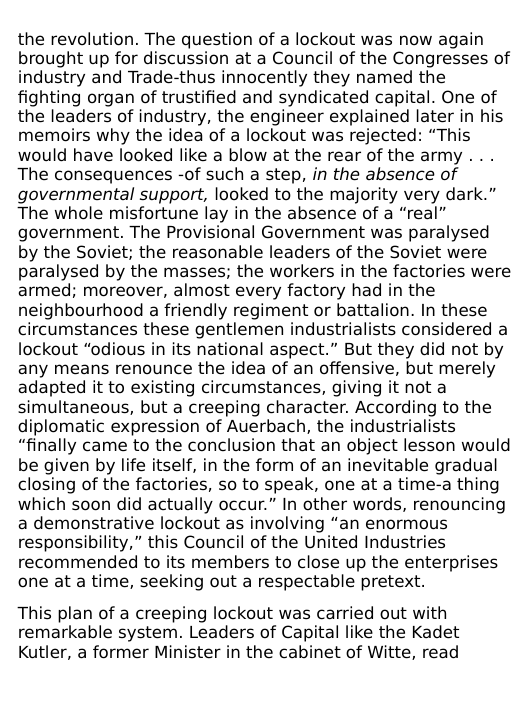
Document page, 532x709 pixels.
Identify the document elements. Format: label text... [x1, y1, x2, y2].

text This plan of a creeping lockout was carried out with remarkable system. Leaders of Capital like the Kadet Kutler, a former Minister in the cabinet of Witte, read [18, 604, 514, 662]
text the revolution. The question of a lockout was now again brought up for discussion at a Council of the Congresses of industry and Trade-thus innocently they named the fighting organ of trustified and syndicated capital. One of the leaders of industry, the engineer explained later in his memoirs why the idea of a lockout was rejected: “This would have looked like a blow at the rear of the army . . . The consequences -of such a step, in the absence of governmental support, looked to the majority very dark.” The whole misfortune lay in the absence of a “real” government. The Provisional Government was paralysed by the Soviet; the reasonable leaders of the Soviet were paralysed by the masses; the workers in the factories were armed; moreover, almost every factory had in the neighbourhood a friendly regiment or battalion. In these circumstances these gentlemen industrialists considered a lockout “odious in its national aspect.” But they did not by any means renounce the idea of an offensive, but merely adapted it to existing circumstances, giving it not a simultaneous, but a creeping character. According to the diplomatic expression of Auerbach, the industrialists “finally came to the conclusion that an object lesson would be given by life itself, in the form of an inevitable gradual closing of the factories, so to speak, one at a time-a thing which soon did actually occur.” In other words, renouncing a demonstrative lockout as involving “an enormous responsibility,” this Council of the United Industries recommended to its members to close up the enterprises one at a time, seeking out a respectable pretext. [18, 29, 514, 591]
